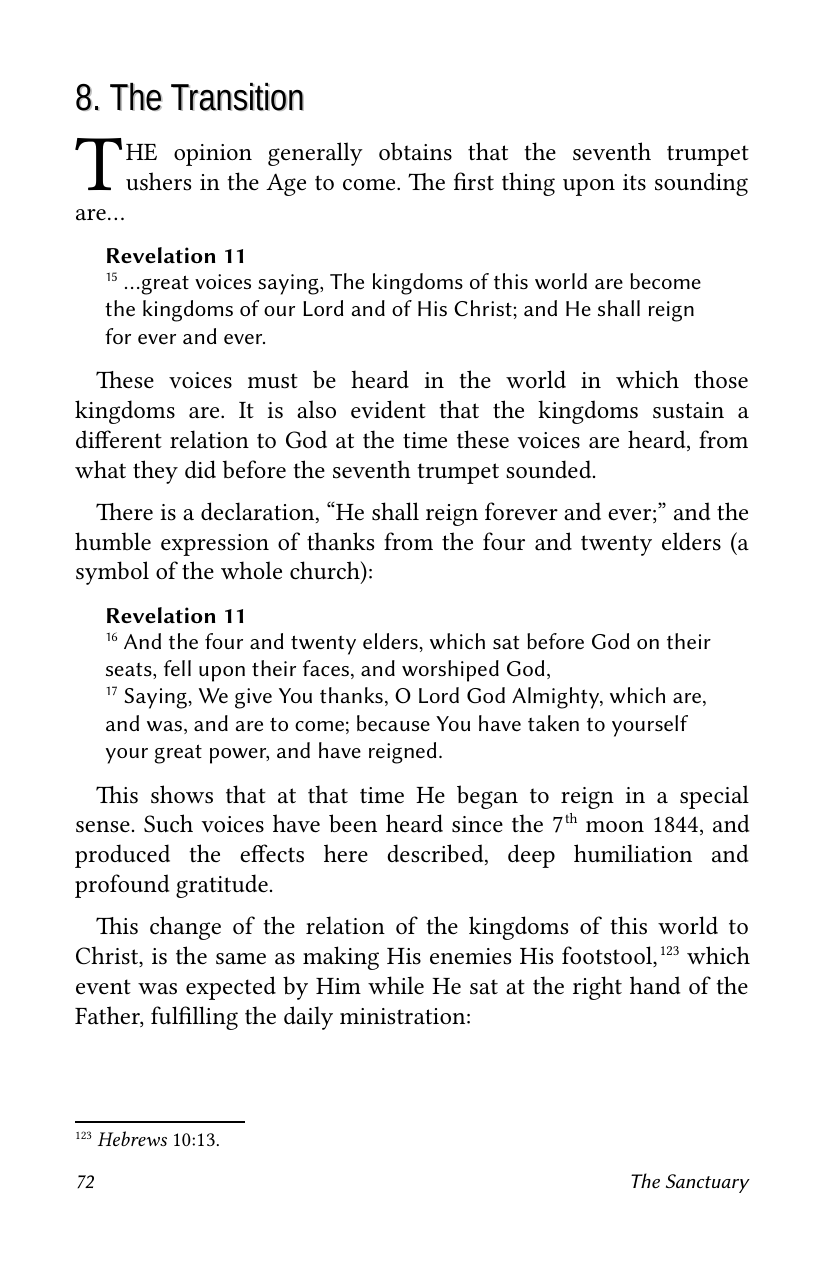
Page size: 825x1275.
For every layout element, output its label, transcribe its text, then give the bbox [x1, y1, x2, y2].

text 15 ...great voices saying, The kingdoms of this world are become the kingdoms of our Lord and of His Christ; and He shall reign for ever and ever. [105, 269, 720, 350]
text Revelation 11 [105, 602, 750, 629]
text This shows that at that time He began to reign in a special sense. Such voices have been heard since the 7th moon 1844, and produced the effects here described, deep humiliation and profound gratitude. [75, 781, 750, 899]
text This change of the relation of the kingdoms of this world to Christ, is the same as making His enemies His footstool, which event was expected by Him while He sat at the right hand of the Father, fulfilling the daily ministration: [75, 912, 750, 1031]
text There is a declaration, “He shall reign forever and ever;” and the humble expression of thanks from the four and twenty elders (a symbol of the whole church): [75, 498, 750, 586]
text Hebrews 10:13. [75, 1128, 750, 1152]
text These voices must be heard in the world in which those kingdoms are. It is also evident that the kingdoms sustain a different relation to God at the time these voices are heard, from what they did before the seventh trumpet sounded. [75, 366, 750, 484]
text 17 Saying, We give You thanks, O Lord God Almighty, which are, and was, and are to come; because You have taken to yourself your great power, and have reigned. [105, 683, 720, 764]
text 16 And the four and twenty elders, which sat before God on their seats, fell upon their faces, and worshiped God, [105, 629, 720, 682]
text Revelation 11 [105, 243, 750, 269]
title The Transition [75, 75, 750, 118]
text THE opinion generally obtains that the seventh trumpet ushers in the Age to come. The first thing upon its sounding are... [75, 138, 750, 226]
